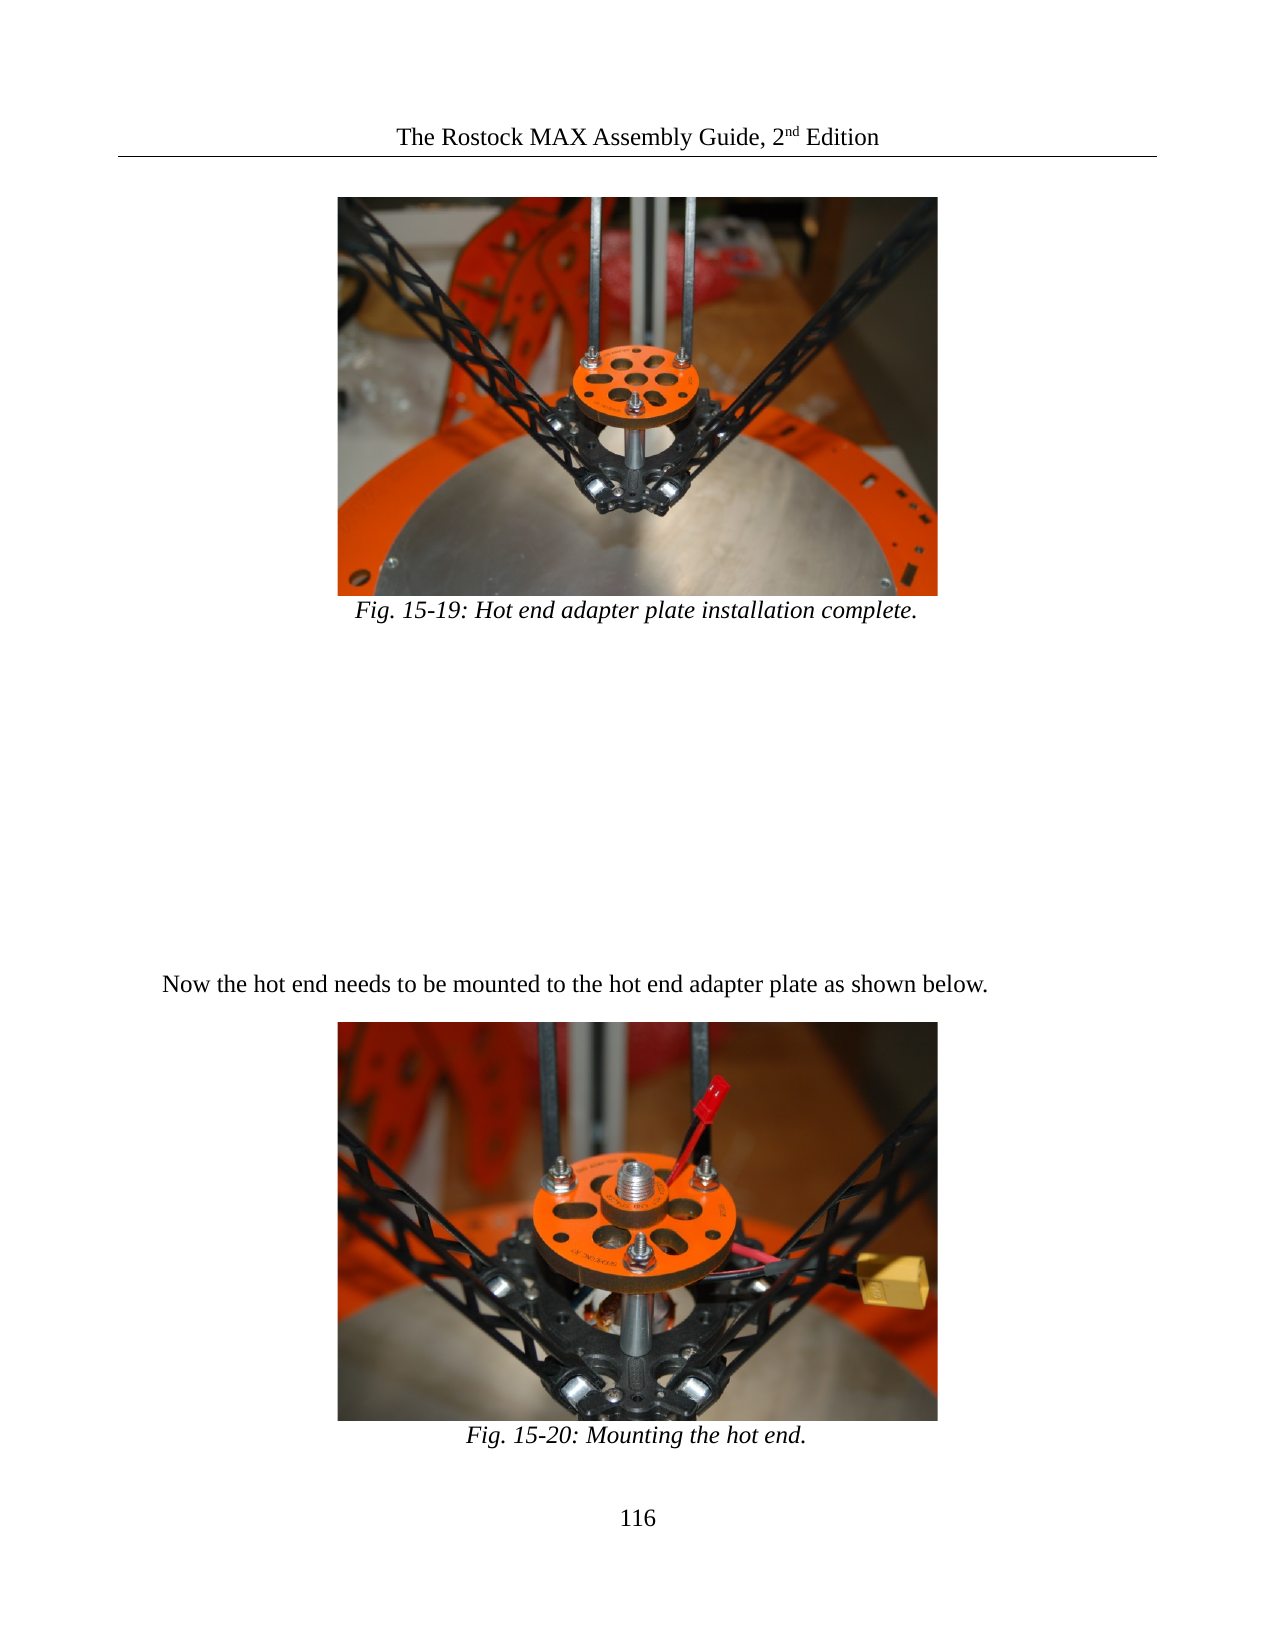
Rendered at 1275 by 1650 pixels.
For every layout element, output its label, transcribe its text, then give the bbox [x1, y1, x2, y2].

picture [337, 197, 938, 596]
text Fig. 15-20: Mounting the hot end. [337, 1421, 937, 1449]
picture [337, 1022, 938, 1421]
text Fig. 15-19: Hot end adapter plate installation complete. [337, 596, 937, 624]
text Now the hot end needs to be mounted to the hot end adapter plate as shown below. [118, 969, 1157, 998]
